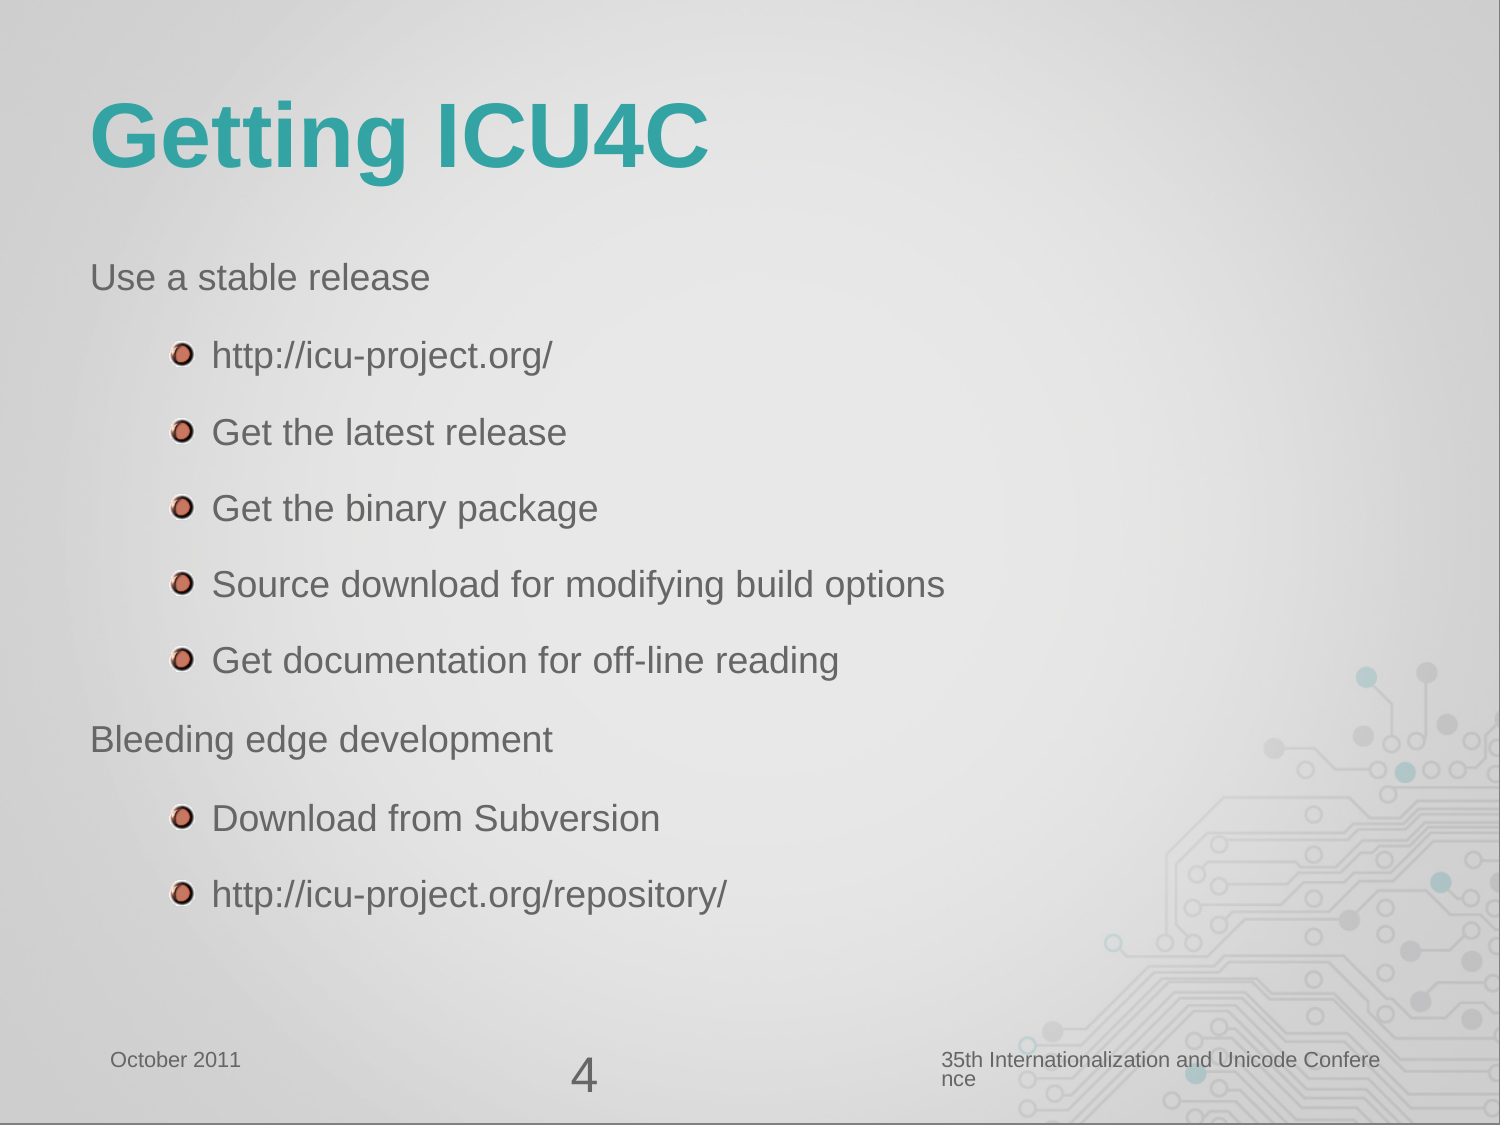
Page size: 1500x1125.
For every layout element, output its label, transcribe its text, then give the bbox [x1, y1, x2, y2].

list Use a stable release http://icu-project.org/ Get the latest release Get the binary package Source download for modifying build options Get documentation for off-line reading Bleeding edge development Download from Subversion http://icu-project.org/repository/ [75, 245, 1398, 967]
title Getting ICU4C [75, 68, 1426, 194]
picture [0, 0, 1499, 1123]
